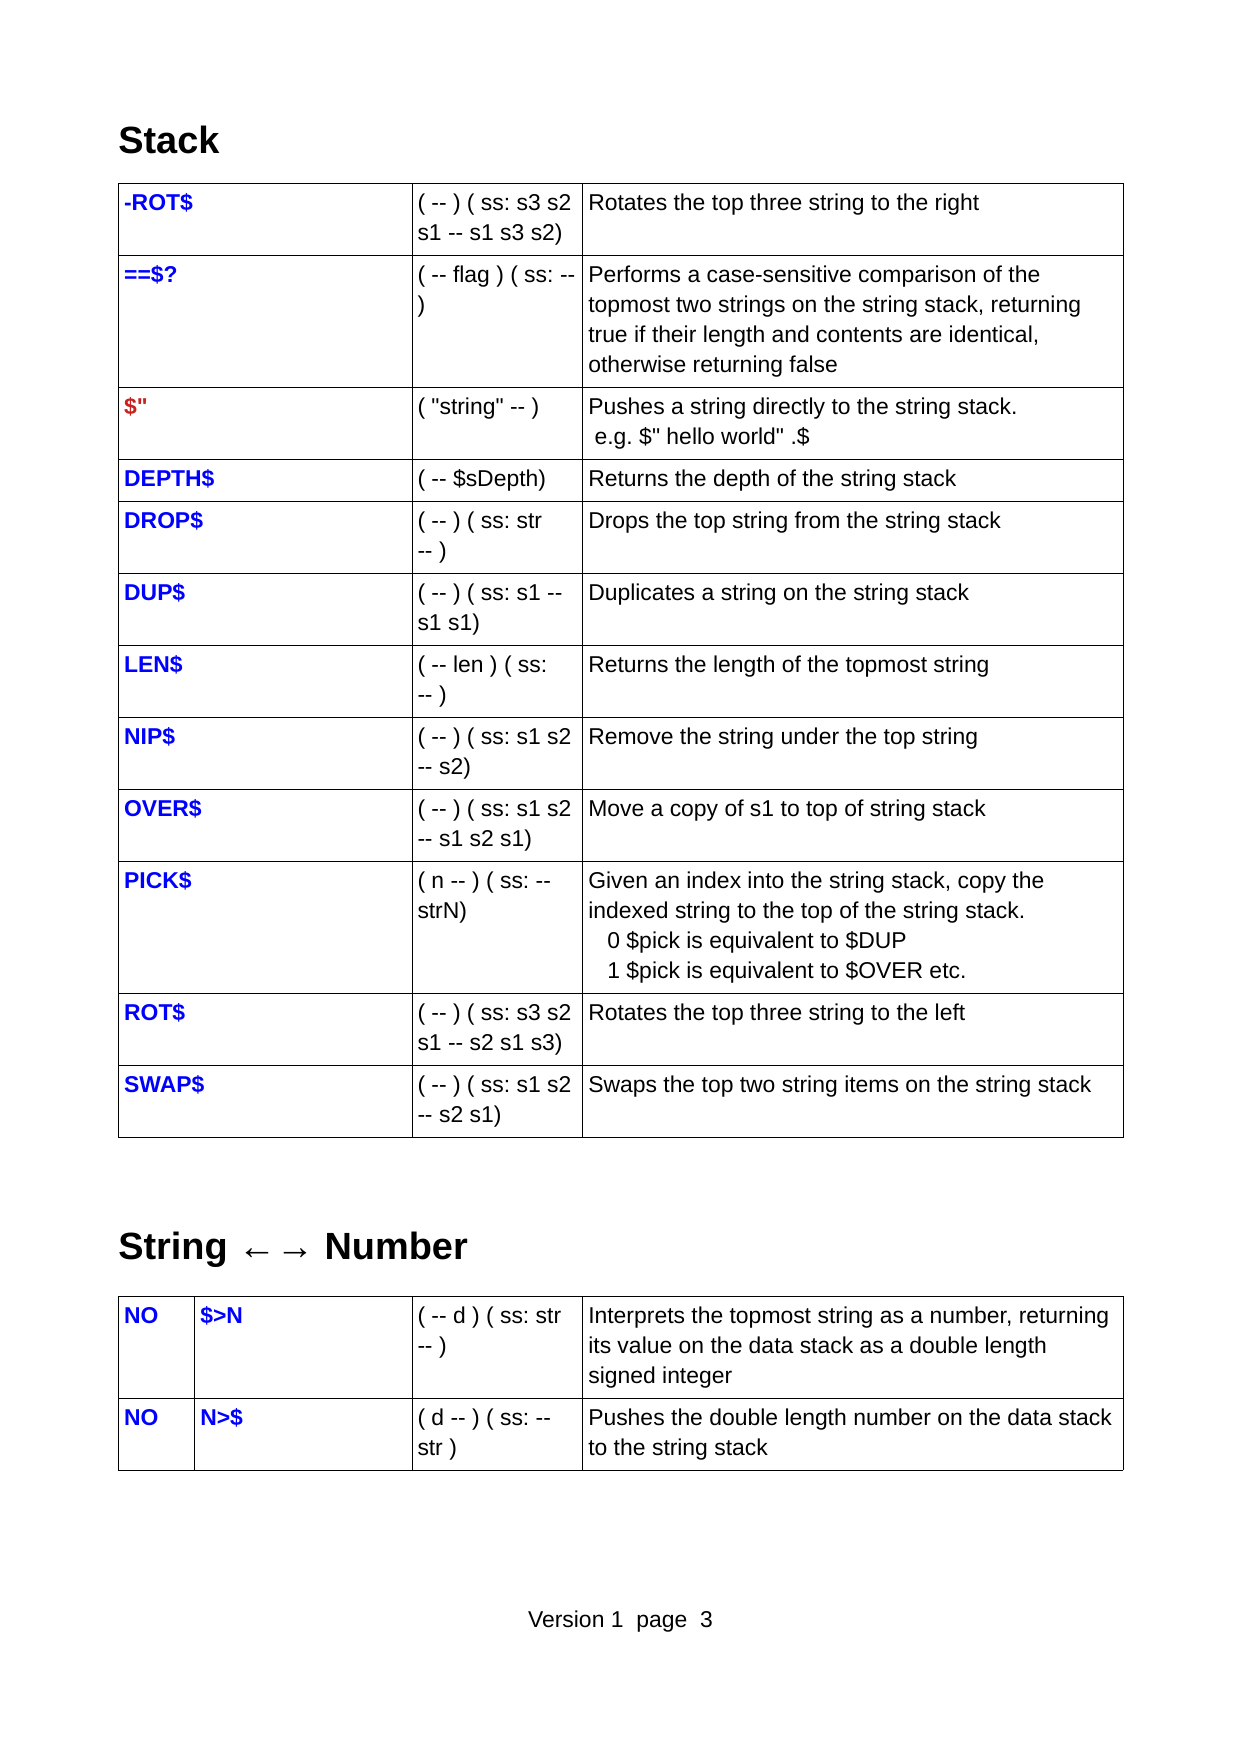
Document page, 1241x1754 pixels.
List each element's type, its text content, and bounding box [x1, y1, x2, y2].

table_header ( -- d ) ( ss: str -- ) [413, 1297, 582, 1398]
table_cell LEN$ [119, 646, 412, 717]
table_header $>N [195, 1297, 412, 1398]
table_cell Rotates the top three string to the left [583, 994, 1123, 1065]
table_cell ( -- $sDepth) [413, 460, 582, 501]
table_cell NO [119, 1399, 194, 1470]
table_header Interprets the topmost string as a number, returning its value on the data stack as a double length signed integer [583, 1297, 1123, 1398]
table_cell Given an index into the string stack, copy the indexed string to the top of the string stack. 0 $pick is equivalent to $DUP 1 $pick is equivalent to $OVER etc. [583, 862, 1123, 993]
table_cell Pushes the double length number on the data stack to the string stack [583, 1399, 1123, 1470]
table_cell Performs a case-sensitive comparison of the topmost two strings on the string stack, returning true if their length and contents are identical, otherwise returning false [583, 256, 1123, 387]
table_cell NIP$ [119, 718, 412, 789]
table_cell DUP$ [119, 574, 412, 645]
table_cell ROT$ [119, 994, 412, 1065]
table_cell Returns the length of the topmost string [583, 646, 1123, 717]
table_cell ( -- ) ( ss: str -- ) [413, 502, 582, 573]
table_cell ( d -- ) ( ss: -- str ) [413, 1399, 582, 1470]
table_cell Returns the depth of the string stack [583, 460, 1123, 501]
table_cell OVER$ [119, 790, 412, 861]
text Stack [118, 118, 1122, 162]
text String ←→ Number [118, 1223, 1122, 1267]
table_header ( -- ) ( ss: s3 s2 s1 -- s1 s3 s2) [413, 184, 582, 255]
table_header NO [119, 1297, 194, 1398]
table_cell ( -- flag ) ( ss: -- ) [413, 256, 582, 387]
table_cell DEPTH$ [119, 460, 412, 501]
table_cell ( -- ) ( ss: s1 -- s1 s1) [413, 574, 582, 645]
table_header -ROT$ [119, 184, 412, 255]
table_cell Drops the top string from the string stack [583, 502, 1123, 573]
table_cell ( n -- ) ( ss: -- strN) [413, 862, 582, 993]
table_cell $" [119, 388, 412, 459]
table_cell Duplicates a string on the string stack [583, 574, 1123, 645]
table_header Rotates the top three string to the right [583, 184, 1123, 255]
table_cell PICK$ [119, 862, 412, 993]
table_cell Swaps the top two string items on the string stack [583, 1066, 1123, 1137]
table_cell Remove the string under the top string [583, 718, 1123, 789]
table_cell ( "string" -- ) [413, 388, 582, 459]
table_cell SWAP$ [119, 1066, 412, 1137]
table_cell Pushes a string directly to the string stack. e.g. $" hello world" .$ [583, 388, 1123, 459]
table_cell ( -- len ) ( ss: -- ) [413, 646, 582, 717]
table_cell DROP$ [119, 502, 412, 573]
table_cell ==$? [119, 256, 412, 387]
table_cell ( -- ) ( ss: s1 s2 -- s2) [413, 718, 582, 789]
table_cell Move a copy of s1 to top of string stack [583, 790, 1123, 861]
table_cell N>$ [195, 1399, 412, 1470]
table_cell ( -- ) ( ss: s1 s2 -- s2 s1) [413, 1066, 582, 1137]
table_cell ( -- ) ( ss: s3 s2 s1 -- s2 s1 s3) [413, 994, 582, 1065]
table_cell ( -- ) ( ss: s1 s2 -- s1 s2 s1) [413, 790, 582, 861]
